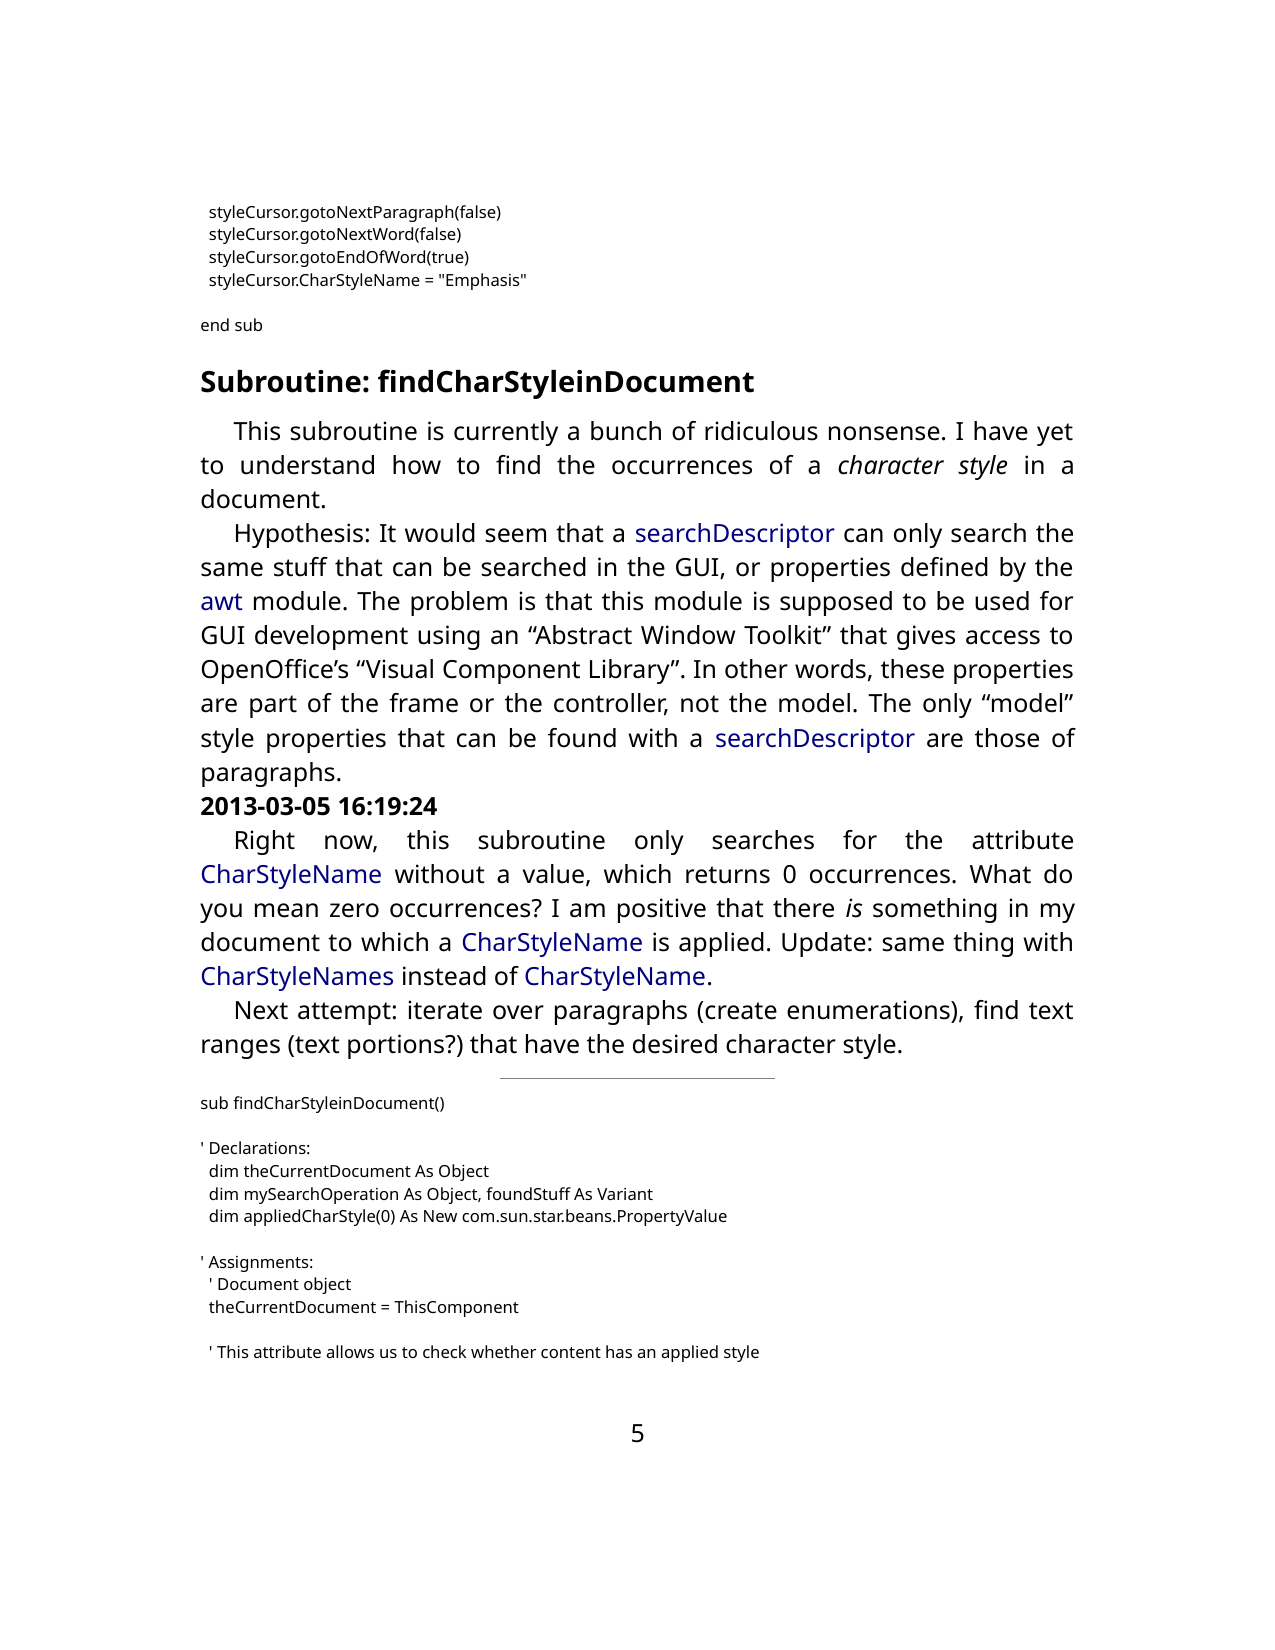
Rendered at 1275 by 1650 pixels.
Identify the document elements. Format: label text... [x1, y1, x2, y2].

text ' Document object [200, 1273, 1075, 1296]
text Next attempt: iterate over paragraphs (create enumerations), find text ranges (text portions?) that have the desired character style. [200, 993, 1075, 1061]
text Right now, this subroutine only searches for the attribute CharStyleName without a value, which returns 0 occurrences. What do you mean zero occurrences? I am positive that there is something in my document to which a CharStyleName is applied. Update: same thing with CharStyleNames instead of CharStyleName. [200, 822, 1075, 993]
text ' Declarations: [200, 1137, 1075, 1159]
text theCurrentDocument = ThisComponent [200, 1296, 1075, 1318]
text styleCursor.gotoEndOfWord(true) [200, 246, 1075, 268]
text ' Assignments: [200, 1250, 1075, 1273]
text styleCursor.gotoNextParagraph(false) [200, 200, 1075, 223]
text dim mySearchOperation As Object, foundStuff As Variant [200, 1182, 1075, 1205]
text sub findCharStyleinDocument() [200, 1091, 1075, 1114]
text ' This attribute allows us to check whether content has an applied style [200, 1341, 1075, 1364]
text end sub [200, 314, 1075, 336]
subtitle Subroutine: findCharStyleinDocument [200, 361, 1075, 401]
text dim appliedCharStyle(0) As New com.sun.star.beans.PropertyValue [200, 1205, 1075, 1228]
text styleCursor.gotoNextWord(false) [200, 223, 1075, 246]
text styleCursor.CharStyleName = "Emphasis" [200, 268, 1075, 291]
text dim theCurrentDocument As Object [200, 1159, 1075, 1182]
text This subroutine is currently a bunch of ridiculous nonsense. I have yet to understand how to find the occurrences of a character style in a document. [200, 414, 1075, 516]
subtitle 2013-03-05 16:19:25 [200, 788, 1075, 822]
text Hypothesis: It would seem that a searchDescriptor can only search the same stuff that can be searched in the GUI, or properties defined by the awt module. The problem is that this module is supposed to be used for GUI development using an “Abstract Window Toolkit” that gives access to OpenOffice’s “Visual Component Library”. In other words, these properties are part of the frame or the controller, not the model. The only “model” style properties that can be found with a searchDescriptor are those of paragraphs. [200, 516, 1075, 788]
